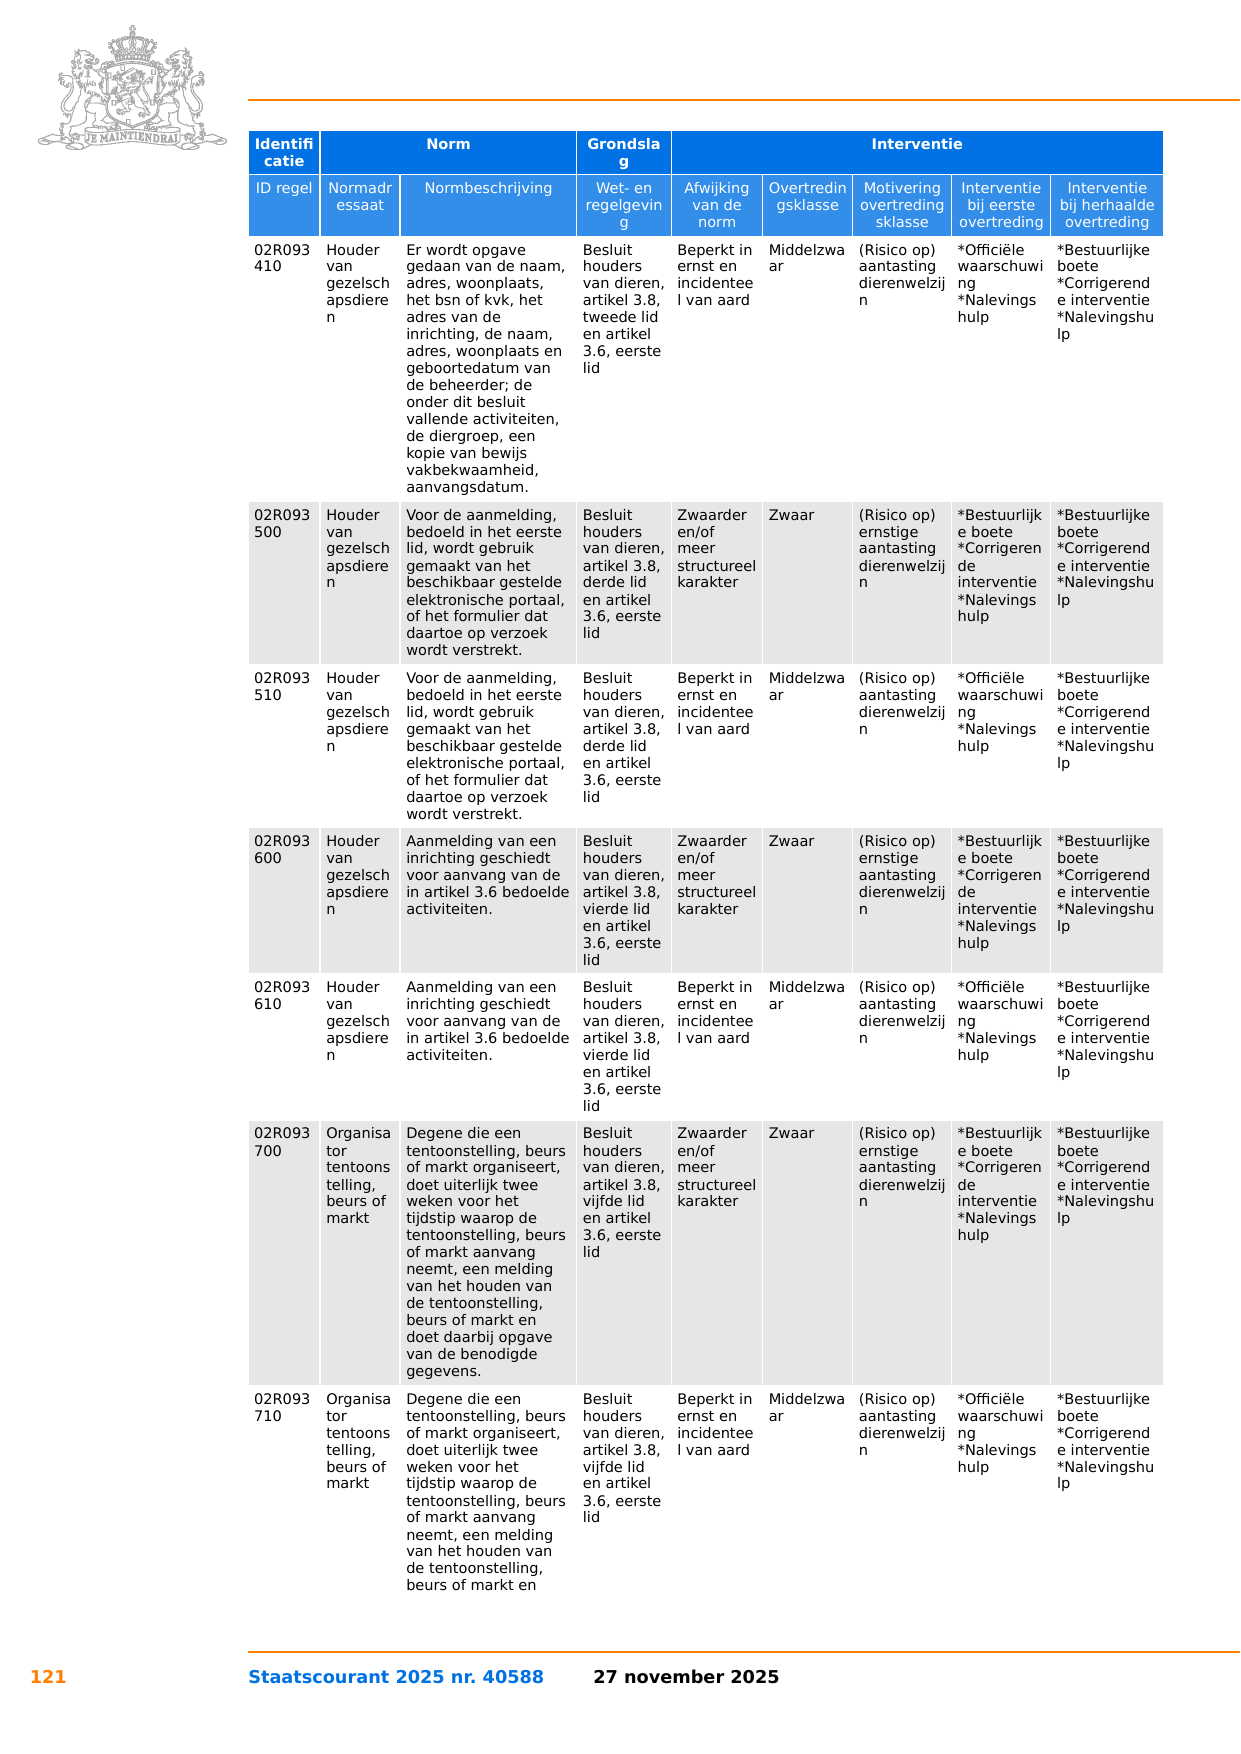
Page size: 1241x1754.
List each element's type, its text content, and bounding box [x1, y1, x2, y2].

table_cell Middelzwaar [763, 665, 852, 827]
table_cell 02R093510 [249, 665, 319, 827]
table_cell Voor de aanmelding, bedoeld in het eerste lid, wordt gebruik gemaakt van het beschikbaar gestelde elektronische portaal, of het formulier dat daartoe op verzoek wordt verstrekt. [401, 502, 576, 664]
table_cell *Bestuurlijke boete *Corrigerende interventie *Nalevingshulp [1051, 1121, 1163, 1385]
table_cell Motivering overtredingsklasse [853, 175, 951, 236]
table_cell Afwijking van de norm [672, 175, 762, 236]
table_cell (Risico op) aantasting dierenwelzijn [853, 975, 951, 1120]
table_cell Besluit houders van dieren, artikel 3.8, derde lid en artikel 3.6, eerste lid [577, 665, 671, 827]
table_cell *Officiële waarschuwing *Nalevingshulp [952, 237, 1050, 501]
table_cell Zwaarder en/of meer structureel karakter [672, 1121, 762, 1385]
table_cell Organisator tentoonstelling, beurs of markt [321, 1386, 399, 1599]
table_cell Zwaarder en/of meer structureel karakter [672, 828, 762, 973]
table_header Norm [321, 131, 576, 174]
table_cell *Bestuurlijke boete *Corrigerende interventie *Nalevingshulp [1051, 1386, 1163, 1599]
table_cell Zwaar [763, 828, 852, 973]
table_cell Aanmelding van een inrichting geschiedt voor aanvang van de in artikel 3.6 bedoelde activiteiten. [401, 828, 576, 973]
table_cell *Bestuurlijke boete *Corrigerende interventie *Nalevingshulp [1051, 502, 1163, 664]
table_cell Wet- en regelgeving [577, 175, 671, 236]
table_cell *Officiële waarschuwing *Nalevingshulp [952, 1386, 1050, 1599]
table_cell 02R093600 [249, 828, 319, 973]
table_cell Zwaarder en/of meer structureel karakter [672, 502, 762, 664]
table_cell Besluit houders van dieren, artikel 3.8, vijfde lid en artikel 3.6, eerste lid [577, 1121, 671, 1385]
table_cell 02R093610 [249, 975, 319, 1120]
table_cell Houder van gezelschapsdieren [321, 237, 399, 501]
table_cell (Risico op) aantasting dierenwelzijn [853, 1386, 951, 1599]
table_cell Zwaar [763, 502, 852, 664]
table_cell Zwaar [763, 1121, 852, 1385]
table_cell Beperkt in ernst en incidenteel van aard [672, 665, 762, 827]
table_cell Er wordt opgave gedaan van de naam, adres, woonplaats, het bsn of kvk, het adres van de inrichting, de naam, adres, woonplaats en geboortedatum van de beheerder; de onder dit besluit vallende activiteiten, de diergroep, een kopie van bewijs vakbekwaamheid, aanvangsdatum. [401, 237, 576, 501]
table_cell *Bestuurlijke boete *Corrigerende interventie *Nalevingshulp [1051, 665, 1163, 827]
table_cell ID regel [249, 175, 319, 236]
table_cell 02R093500 [249, 502, 319, 664]
table_header Identificatie [249, 131, 319, 174]
table_cell (Risico op) ernstige aantasting dierenwelzijn [853, 502, 951, 664]
table_cell *Bestuurlijke boete *Corrigerende interventie *Nalevingshulp [1051, 828, 1163, 973]
table_cell Besluit houders van dieren, artikel 3.8, vierde lid en artikel 3.6, eerste lid [577, 975, 671, 1120]
table_cell Organisator tentoonstelling, beurs of markt [321, 1121, 399, 1385]
table_cell *Officiële waarschuwing *Nalevingshulp [952, 975, 1050, 1120]
table_cell (Risico op) aantasting dierenwelzijn [853, 665, 951, 827]
table_cell Normbeschrijving [401, 175, 576, 236]
table_cell Overtredingsklasse [763, 175, 852, 236]
table_header Interventie [672, 131, 1163, 174]
table_cell 02R093710 [249, 1386, 319, 1599]
table_cell Middelzwaar [763, 975, 852, 1120]
table_cell Beperkt in ernst en incidenteel van aard [672, 1386, 762, 1599]
table_cell Beperkt in ernst en incidenteel van aard [672, 975, 762, 1120]
table_cell (Risico op) ernstige aantasting dierenwelzijn [853, 828, 951, 973]
table_header Grondslag [577, 131, 671, 174]
table_cell (Risico op) aantasting dierenwelzijn [853, 237, 951, 501]
table_cell Degene die een tentoonstelling, beurs of markt organiseert, doet uiterlijk twee weken voor het tijdstip waarop de tentoonstelling, beurs of markt aanvang neemt, een melding van het houden van de tentoonstelling, beurs of markt en doet daarbij opgave van de benodigde gegevens. [401, 1121, 576, 1385]
table_cell Degene die een tentoonstelling, beurs of markt organiseert, doet uiterlijk twee weken voor het tijdstip waarop de tentoonstelling, beurs of markt aanvang neemt, een melding van het houden van de tentoonstelling, beurs of markt en [401, 1386, 576, 1599]
table_cell Normadressaat [321, 175, 399, 236]
table_cell Middelzwaar [763, 237, 852, 501]
table_cell *Bestuurlijke boete *Corrigerende interventie *Nalevingshulp [952, 1121, 1050, 1385]
table_cell Houder van gezelschapsdieren [321, 502, 399, 664]
table_cell Beperkt in ernst en incidenteel van aard [672, 237, 762, 501]
table_cell Voor de aanmelding, bedoeld in het eerste lid, wordt gebruik gemaakt van het beschikbaar gestelde elektronische portaal, of het formulier dat daartoe op verzoek wordt verstrekt. [401, 665, 576, 827]
table_cell Interventie bij eerste overtreding [952, 175, 1050, 236]
table_cell *Bestuurlijke boete *Corrigerende interventie *Nalevingshulp [1051, 975, 1163, 1120]
table_cell 02R093700 [249, 1121, 319, 1385]
table_cell Houder van gezelschapsdieren [321, 828, 399, 973]
table_cell 02R093410 [249, 237, 319, 501]
table_cell Besluit houders van dieren, artikel 3.8, vijfde lid en artikel 3.6, eerste lid [577, 1386, 671, 1599]
table_cell *Bestuurlijke boete *Corrigerende interventie *Nalevingshulp [1051, 237, 1163, 501]
table_cell Houder van gezelschapsdieren [321, 665, 399, 827]
table_cell Houder van gezelschapsdieren [321, 975, 399, 1120]
table_cell (Risico op) ernstige aantasting dierenwelzijn [853, 1121, 951, 1385]
table_cell Interventie bij herhaalde overtreding [1051, 175, 1163, 236]
table_cell Besluit houders van dieren, artikel 3.8, vierde lid en artikel 3.6, eerste lid [577, 828, 671, 973]
table_cell *Officiële waarschuwing *Nalevingshulp [952, 665, 1050, 827]
table_cell Aanmelding van een inrichting geschiedt voor aanvang van de in artikel 3.6 bedoelde activiteiten. [401, 975, 576, 1120]
table_cell *Bestuurlijke boete *Corrigerende interventie *Nalevingshulp [952, 828, 1050, 973]
table_cell Middelzwaar [763, 1386, 852, 1599]
picture [38, 25, 227, 150]
table_cell *Bestuurlijke boete *Corrigerende interventie *Nalevingshulp [952, 502, 1050, 664]
table_cell Besluit houders van dieren, artikel 3.8, derde lid en artikel 3.6, eerste lid [577, 502, 671, 664]
table_cell Besluit houders van dieren, artikel 3.8, tweede lid en artikel 3.6, eerste lid [577, 237, 671, 501]
